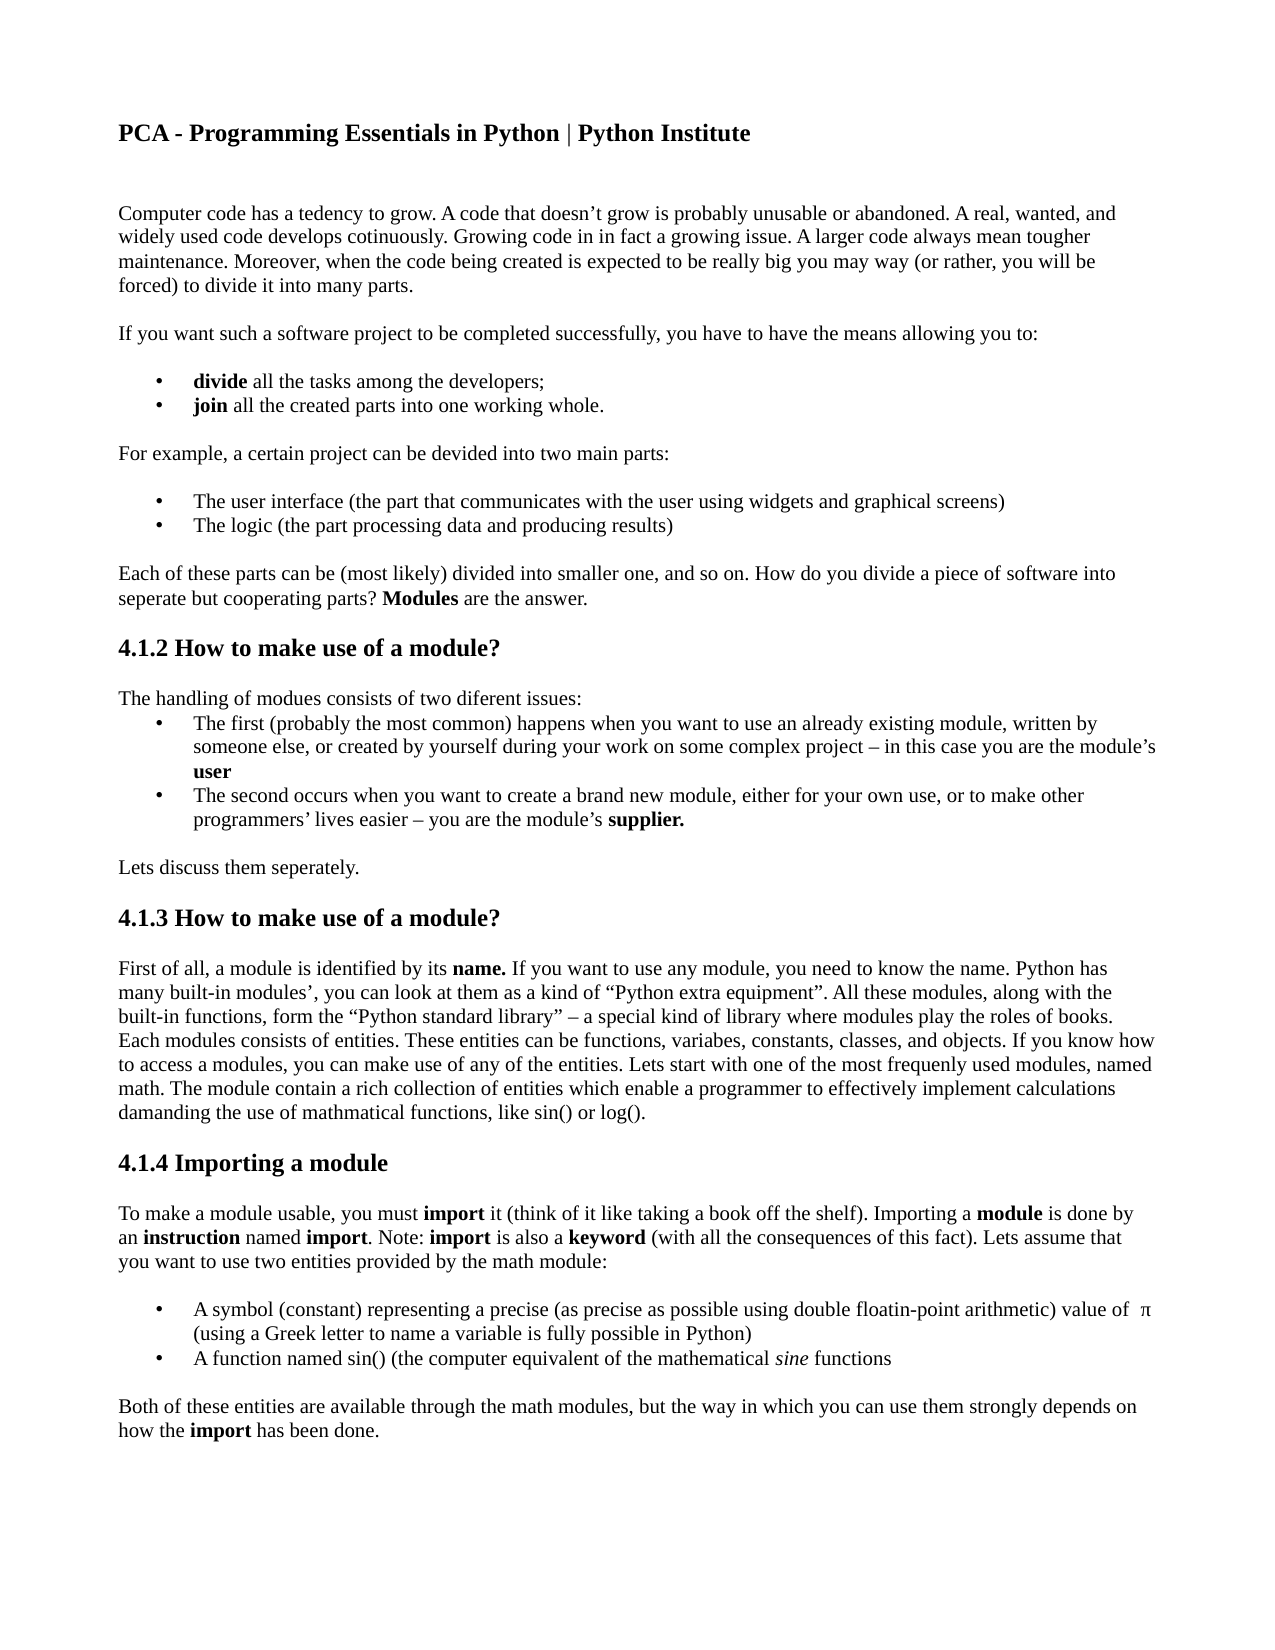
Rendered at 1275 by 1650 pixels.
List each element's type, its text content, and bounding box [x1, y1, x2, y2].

text First of all, a module is identified by its name. If you want to use any module, you need to know the name. Python has many built-in modules’, you can look at them as a kind of “Python extra equipment”. All these modules, along with the built-in functions, form the “Python standard library” – a special kind of library where modules play the roles of books. [118, 956, 1157, 1028]
text If you want such a software project to be completed successfully, you have to have the means allowing you to: [118, 321, 1157, 345]
list join all the created parts into one working whole. [156, 393, 1157, 417]
list A function named sin() (the computer equivalent of the mathematical sine functions [156, 1345, 1157, 1369]
list divide all the tasks among the developers; [156, 369, 1157, 393]
text To make a module usable, you must import it (think of it like taking a book off the shelf). Importing a module is done by an instruction named import. Note: import is also a keyword (with all the consequences of this fact). Lets assume that you want to use two entities provided by the math module: [118, 1201, 1157, 1273]
text Each modules consists of entities. These entities can be functions, variabes, constants, classes, and objects. If you know how to access a modules, you can make use of any of the entities. Lets start with one of the most frequenly used modules, named math. The module contain a rich collection of entities which enable a programmer to effectively implement calculations damanding the use of mathmatical functions, like sin() or log(). [118, 1028, 1157, 1124]
text The handling of modues consists of two diferent issues: [118, 686, 1157, 710]
text Each of these parts can be (most likely) divided into smaller one, and so on. How do you divide a piece of software into seperate but cooperating parts? Modules are the answer. [118, 561, 1157, 609]
text 4.1.4 Importing a module [118, 1148, 1157, 1177]
text 4.1.2 How to make use of a module? [118, 633, 1157, 662]
list The logic (the part processing data and producing results) [156, 513, 1157, 537]
text 4.1.3 How to make use of a module? [118, 903, 1157, 932]
list A symbol (constant) representing a precise (as precise as possible using double floatin-point arithmetic) value of π (using a Greek letter to name a variable is fully possible in Python) [156, 1297, 1157, 1345]
list The first (probably the most common) happens when you want to use an already existing module, written by someone else, or created by yourself during your work on some complex project – in this case you are the module’s user [156, 710, 1157, 783]
text Lets discuss them seperately. [118, 855, 1157, 879]
text Computer code has a tedency to grow. A code that doesn’t grow is probably unusable or abandoned. A real, wanted, and widely used code develops cotinuously. Growing code in in fact a growing issue. A larger code always mean tougher maintenance. Moreover, when the code being created is expected to be really big you may way (or rather, you will be forced) to divide it into many parts. [118, 200, 1157, 297]
list The user interface (the part that communicates with the user using widgets and graphical screens) [156, 489, 1157, 513]
text Both of these entities are available through the math modules, but the way in which you can use them strongly depends on how the import has been done. [118, 1393, 1157, 1442]
text For example, a certain project can be devided into two main parts: [118, 441, 1157, 465]
list The second occurs when you want to create a brand new module, either for your own use, or to make other programmers’ lives easier – you are the module’s supplier. [156, 783, 1157, 831]
